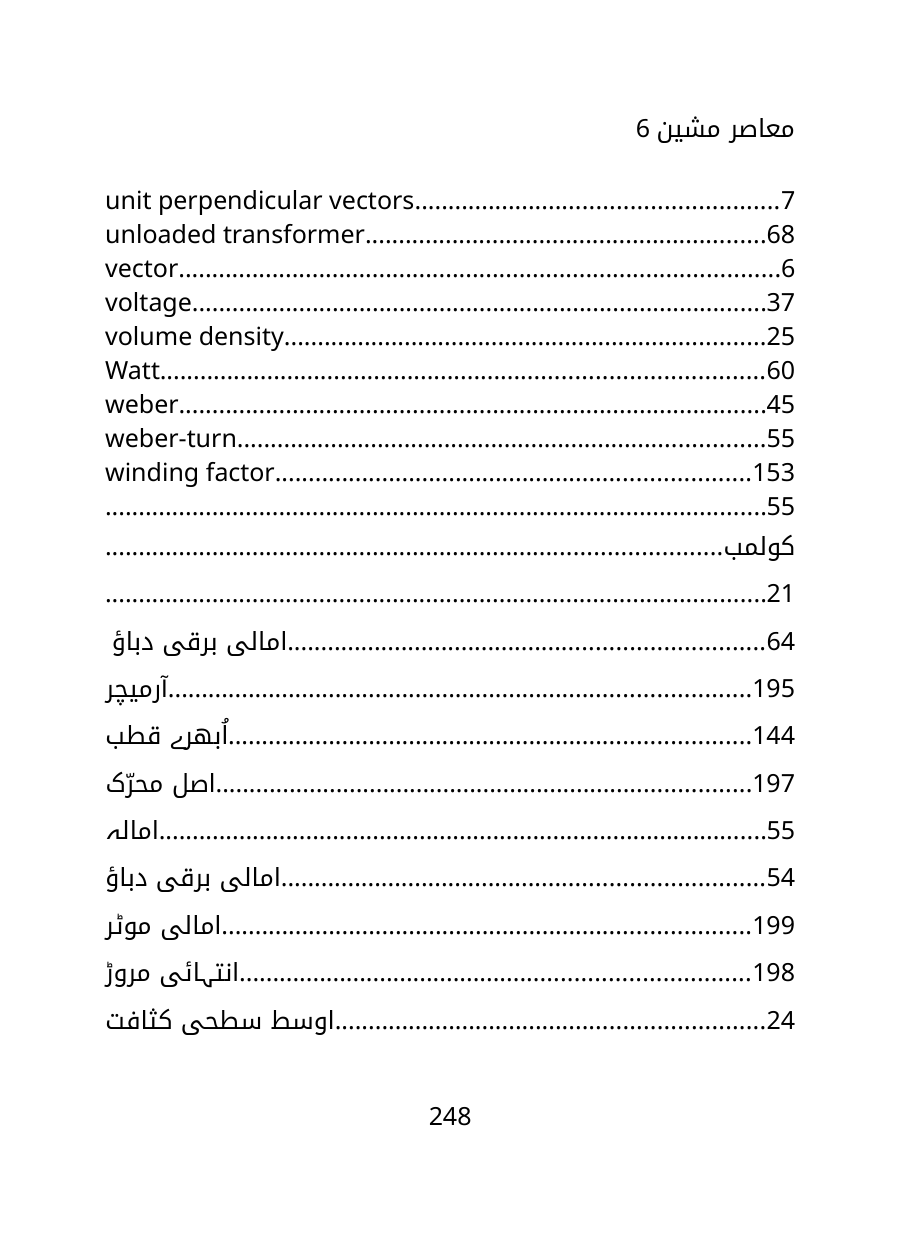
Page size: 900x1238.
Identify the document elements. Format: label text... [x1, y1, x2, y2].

text آرمیچر 195 [105, 665, 795, 713]
text voltage 37 [105, 284, 795, 319]
text امالی موٹر 199 [105, 902, 795, 949]
text امالی برقی دباؤ 54 [105, 855, 795, 902]
text کولمب 21 [105, 523, 795, 618]
text vector 6 [105, 251, 795, 284]
text امالی برقی دباؤ 64 [105, 618, 795, 665]
text اصل محرّک 197 [105, 760, 795, 807]
text اُبھرے قطب 144 [105, 713, 795, 760]
text Watt 60 [105, 353, 795, 387]
text volume density 25 [105, 319, 795, 353]
text weber-turn 55 [105, 421, 795, 455]
text unit perpendicular vectors 7 [105, 182, 795, 216]
text انتہائی مروڑ 198 [105, 949, 795, 997]
text unloaded transformer 68 [105, 216, 795, 251]
text اوسط سطحی کثافت 24 [105, 997, 795, 1044]
text winding factor 153 [105, 455, 795, 489]
text weber 45 [105, 387, 795, 421]
text 55 [105, 489, 795, 523]
text امالہ 55 [105, 807, 795, 855]
